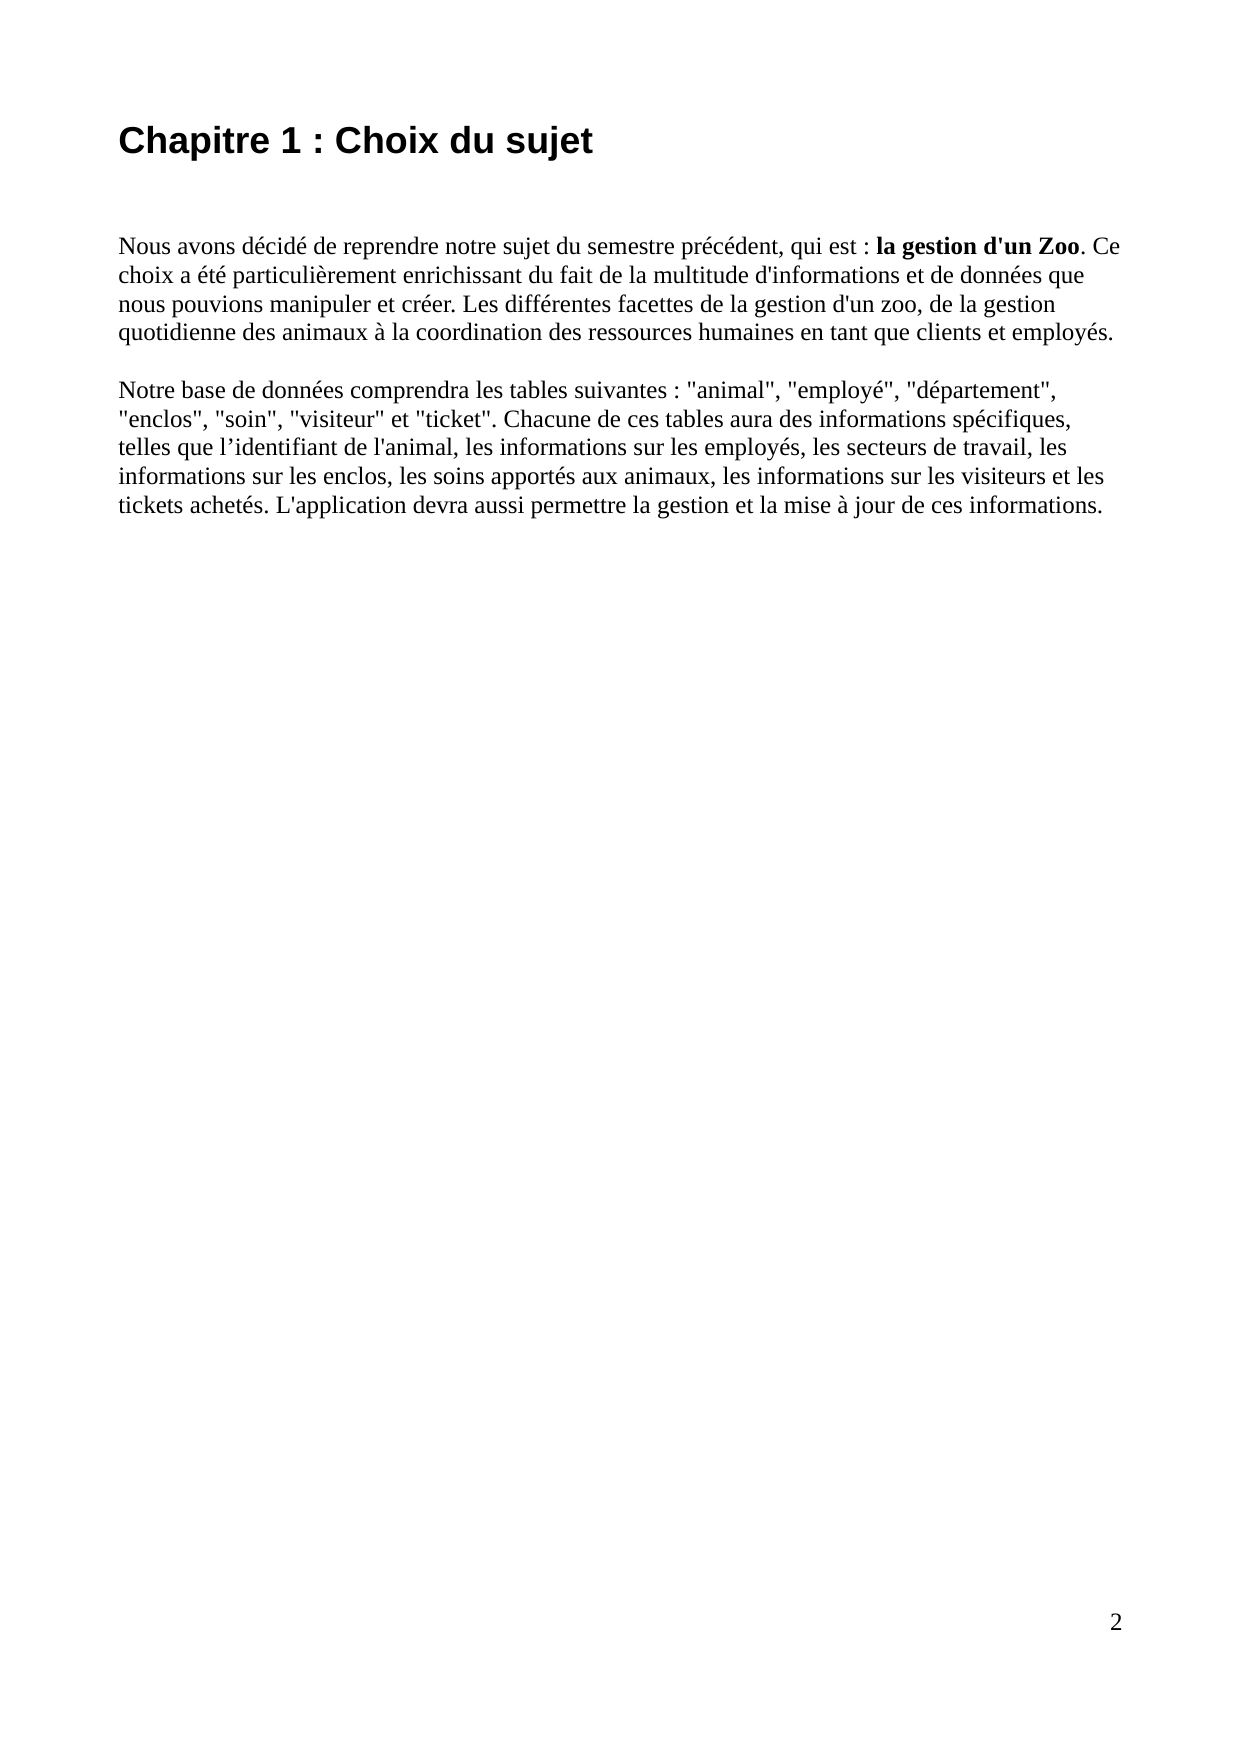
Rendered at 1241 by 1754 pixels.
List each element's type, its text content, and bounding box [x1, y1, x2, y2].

subtitle Chapitre 1 : Choix du sujet [118, 118, 1122, 161]
text Nous avons décidé de reprendre notre sujet du semestre précédent, qui est : la gestion d'un Zoo. Ce choix a été particulièrement enrichissant du fait de la multitude d'informations et de données que nous pouvions manipuler et créer. Les différentes facettes de la gestion d'un zoo, de la gestion quotidienne des animaux à la coordination des ressources humaines en tant que clients et employés. Notre base de données comprendra les tables suivantes : "animal", "employé", "département", "enclos", "soin", "visiteur" et "ticket". Chacune de ces tables aura des informations spécifiques, telles que l’identifiant de l'animal, les informations sur les employés, les secteurs de travail, les informations sur les enclos, les soins apportés aux animaux, les informations sur les visiteurs et les tickets achetés. L'application devra aussi permettre la gestion et la mise à jour de ces informations. [118, 231, 1122, 519]
